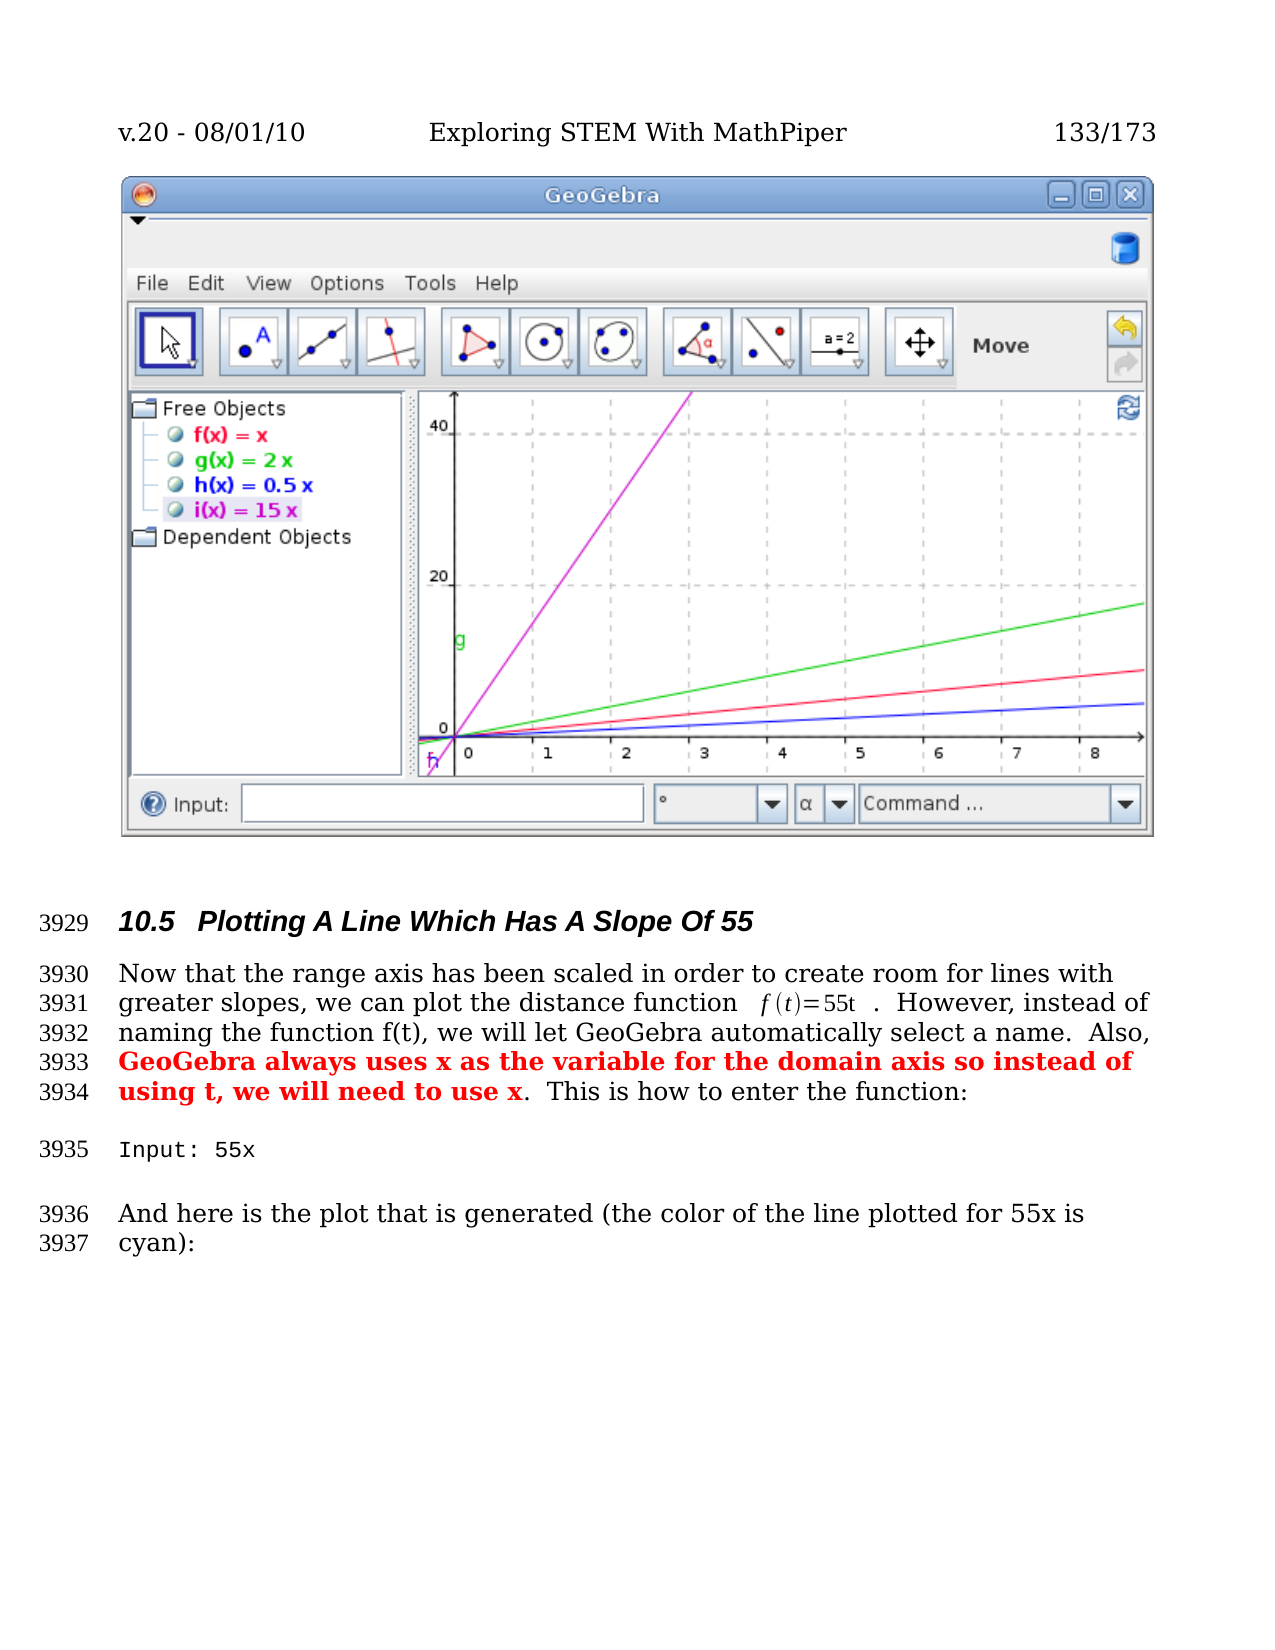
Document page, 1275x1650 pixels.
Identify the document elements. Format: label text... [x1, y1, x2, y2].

subtitle Plotting A Line Which Has A Slope Of 55 [118, 904, 1157, 938]
text Now that the range axis has been scaled in order to create room for lines with greater slopes, we can plot the distance function. However, instead of naming the function f(t), we will let GeoGebra automatically select a name. Also, GeoGebra always uses x as the variable for the domain axis so instead of using t, we will need to use x. This is how to enter the function: [118, 959, 1157, 1106]
picture [121, 176, 1154, 837]
text Input: 55x [118, 1138, 1157, 1164]
text And here is the plot that is generated (the color of the line plotted for 55x is cyan): [118, 1199, 1157, 1257]
